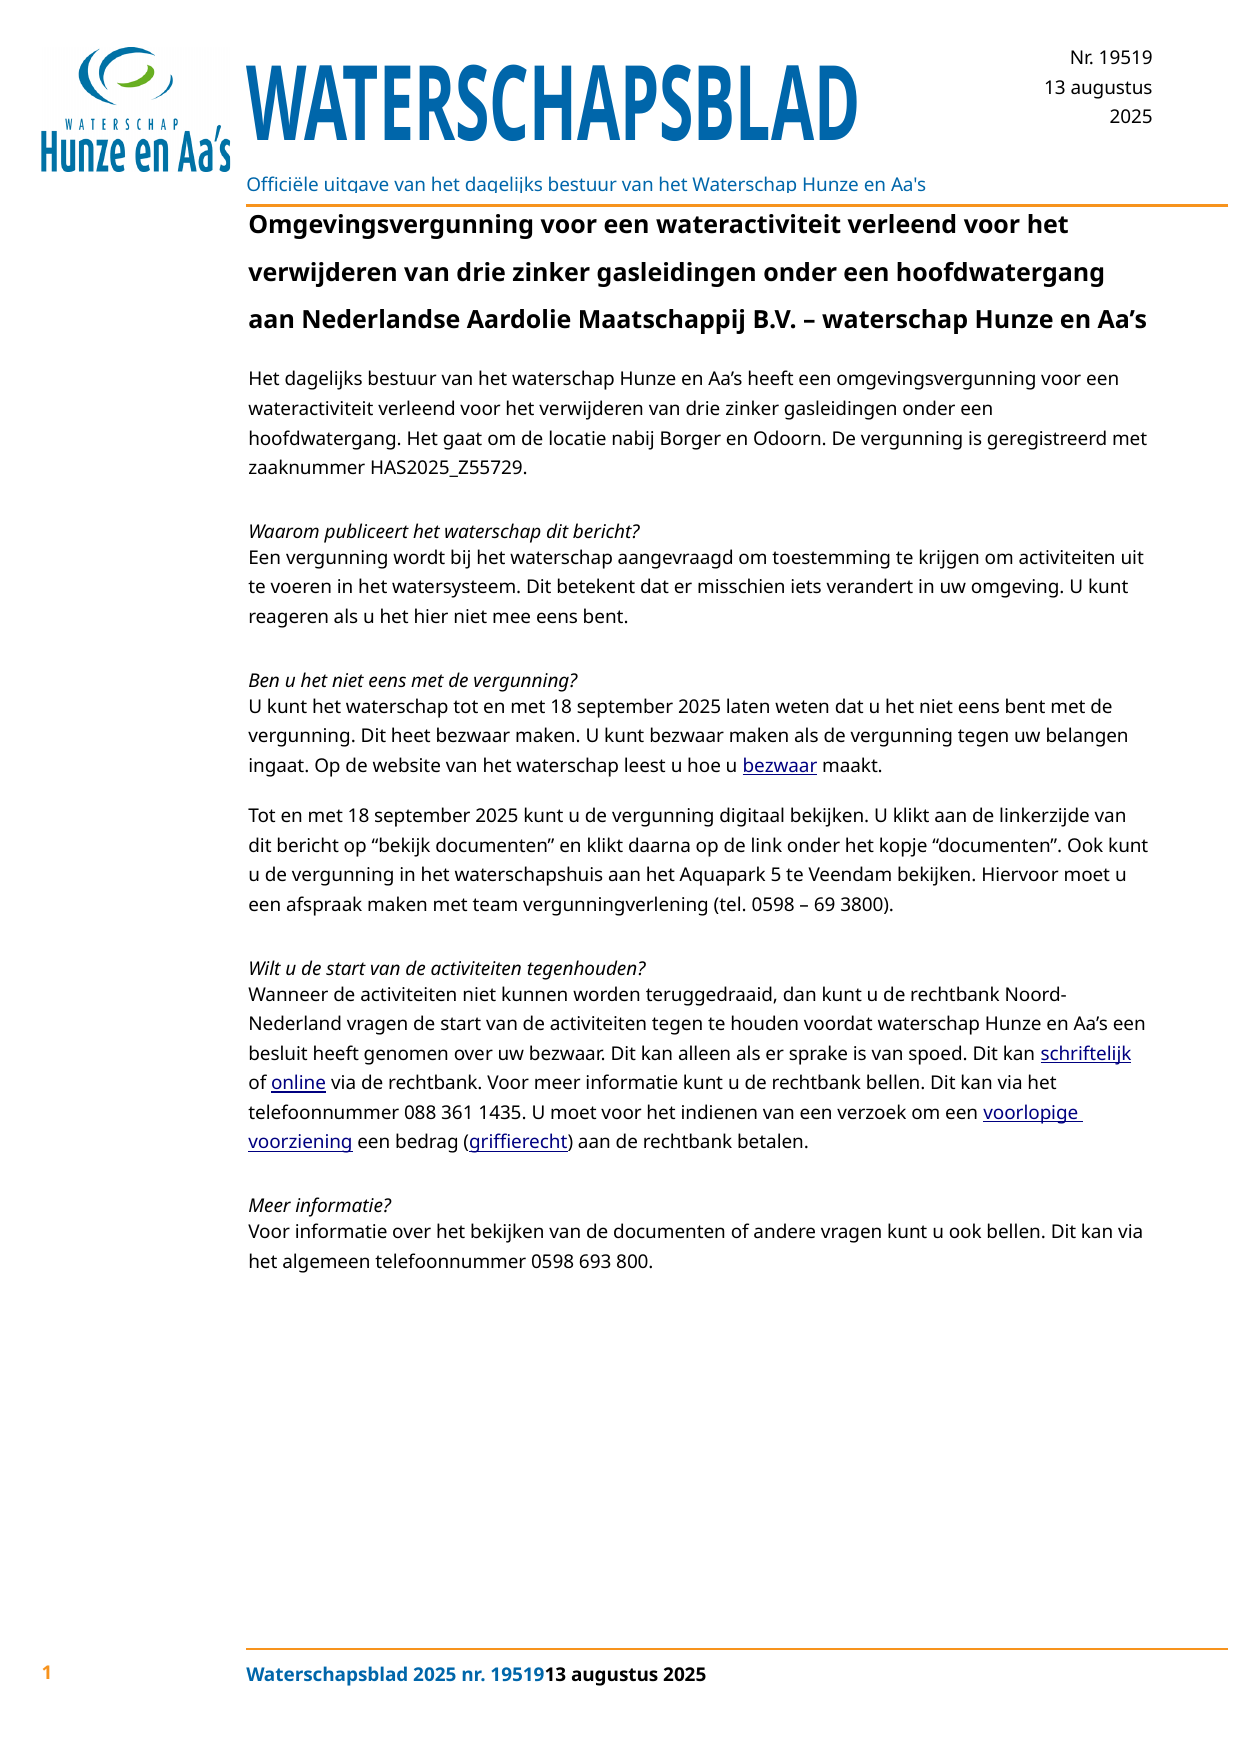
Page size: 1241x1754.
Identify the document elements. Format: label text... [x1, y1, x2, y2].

text Ben u het niet eens met de vergunning? [248, 667, 1152, 693]
text Meer informatie? [248, 1193, 1152, 1218]
text Omgevingsvergunning voor een wateractiviteit verleend voor het verwijderen van drie zinker gasleidingen onder een hoofdwatergang aan Nederlandse Aardolie Maatschappij B.V. – waterschap Hunze en Aa’s [248, 207, 1152, 336]
text Het dagelijks bestuur van het waterschap Hunze en Aa’s heeft een omgevingsvergunning voor een wateractiviteit verleend voor het verwijderen van drie zinker gasleidingen onder een hoofdwatergang. Het gaat om de locatie nabij Borger en Odoorn. De vergunning is geregistreerd met zaaknummer HAS2025_Z55729. [248, 366, 1152, 480]
text Wilt u de start van de activiteiten tegenhouden? [248, 955, 1152, 981]
picture [47, 154, 51, 172]
text Een vergunning wordt bij het waterschap aangevraagd om toestemming te krijgen om activiteiten uit te voeren in het watersysteem. Dit betekent dat er misschien iets verandert in uw omgeving. U kunt reageren als u het hier niet mee eens bent. [248, 544, 1152, 629]
picture [41, 47, 231, 172]
text Tot en met 18 september 2025 kunt u de vergunning digitaal bekijken. U klikt aan de linkerzijde van dit bericht op “bekijk documenten” en klikt daarna op de link onder het kopje “documenten”. Ook kunt u de vergunning in het waterschapshuis aan het Aquapark 5 te Veendam bekijken. Hiervoor moet u een afspraak maken met team vergunningverlening (tel. 0598 – 69 3800). [248, 802, 1152, 917]
text Voor informatie over het bekijken van de documenten of andere vragen kunt u ook bellen. Dit kan via het algemeen telefoonnummer 0598 693 800. [248, 1218, 1152, 1274]
text U kunt het waterschap tot en met 18 september 2025 laten weten dat u het niet eens bent met de vergunning. Dit heet bezwaar maken. U kunt bezwaar maken als de vergunning tegen uw belangen ingaat. Op de website van het waterschap leest u hoe u bezwaar maakt. [248, 693, 1152, 778]
text Wanneer de activiteiten niet kunnen worden teruggedraaid, dan kunt u de rechtbank Noord-Nederland vragen de start van de activiteiten tegen te houden voordat waterschap Hunze en Aa’s een besluit heeft genomen over uw bezwaar. Dit kan alleen als er sprake is van spoed. Dit kan schriftelijk of online via de rechtbank. Voor meer informatie kunt u de rechtbank bellen. Dit kan via het telefoonnummer 088 361 1435. U moet voor het indienen van een verzoek om een voorlopige voorziening een bedrag (griffierecht) aan de rechtbank betalen. [248, 981, 1152, 1154]
picture [226, 145, 231, 156]
text Waarom publiceert het waterschap dit bericht? [248, 518, 1152, 544]
picture [183, 163, 191, 172]
